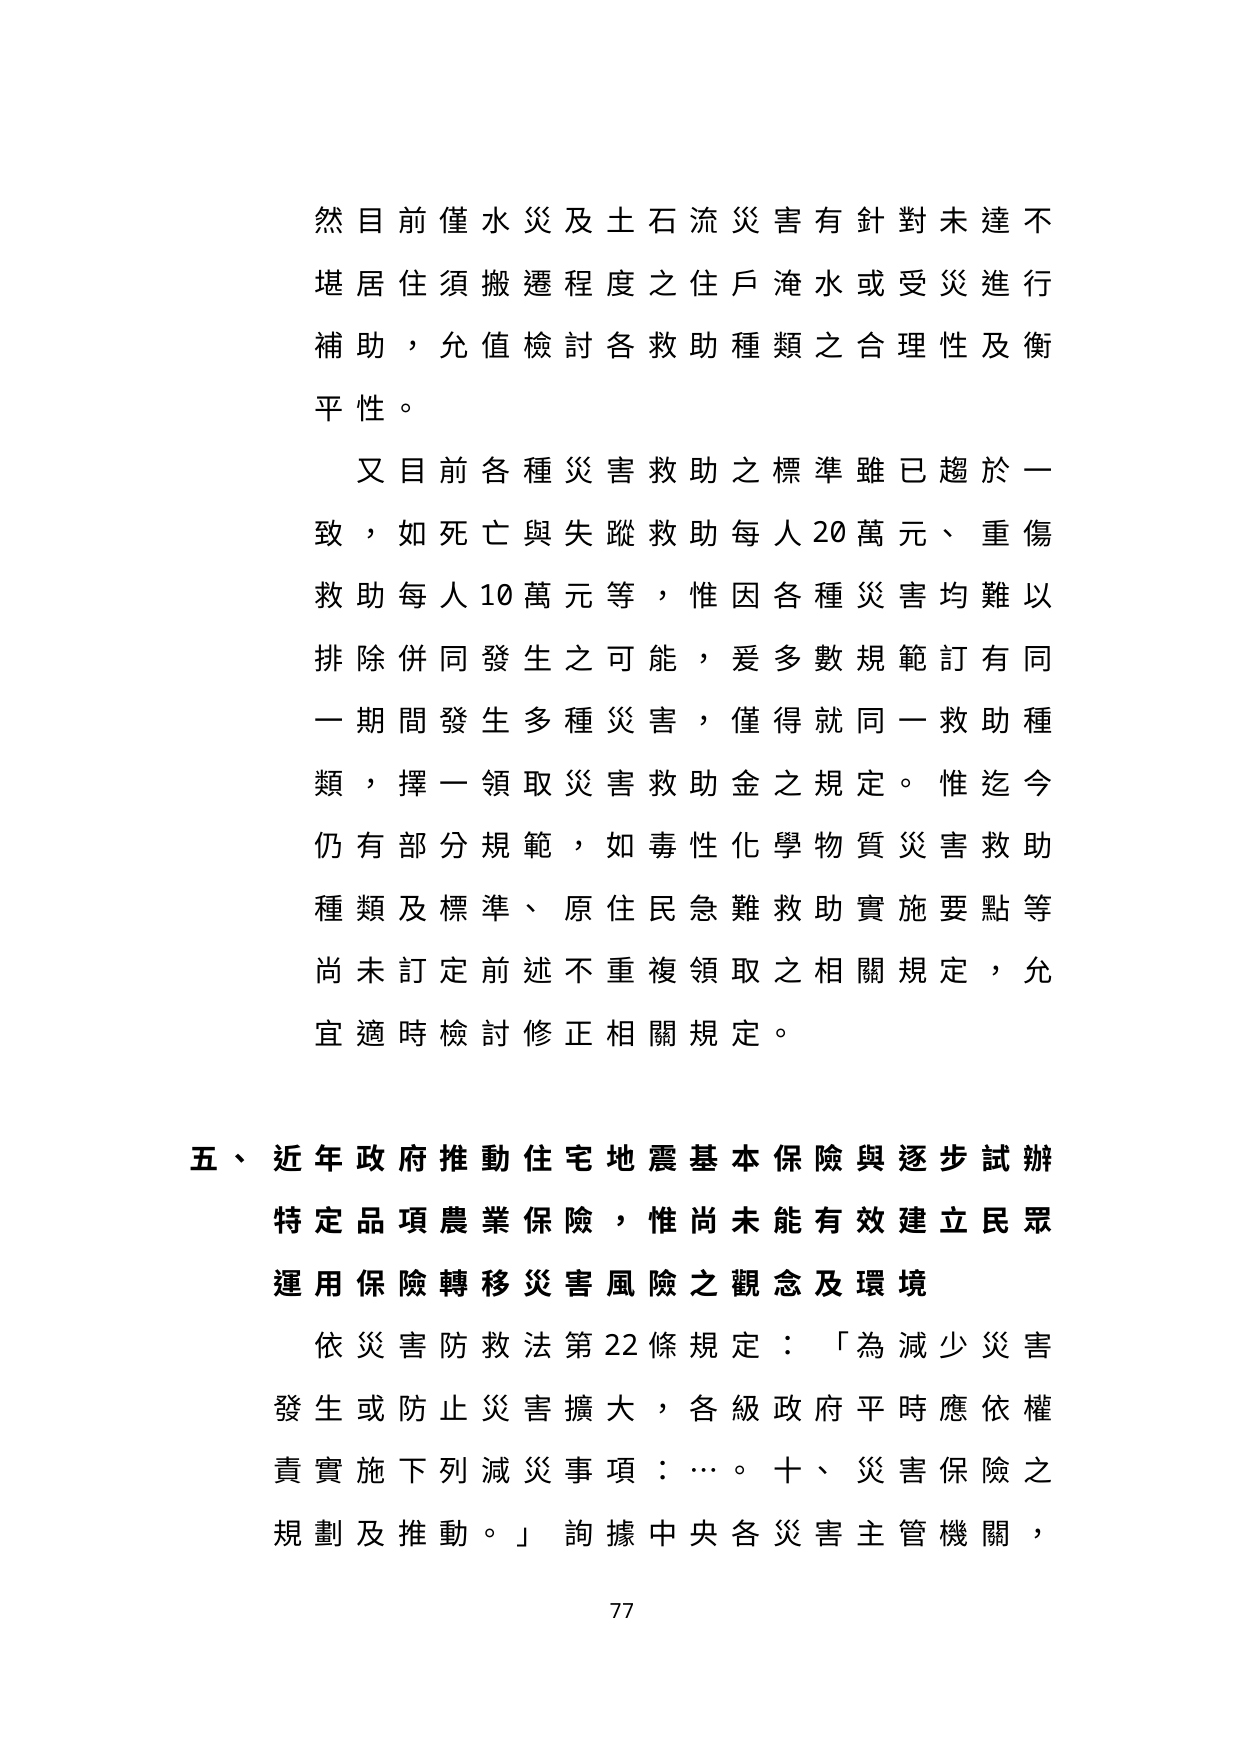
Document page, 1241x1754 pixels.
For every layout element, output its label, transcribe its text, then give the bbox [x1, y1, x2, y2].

text 又目前各種災害救助之標準雖已趨於一致，如死亡與失蹤救助每人20萬元、重傷救助每人10萬元等，惟因各種災害均難以排除併同發生之可能，爰多數規範訂有同一期間發生多種災害，僅得就同一救助種類，擇一領取災害救助金之規定。惟迄今仍有部分規範，如毒性化學物質災害救助種類及標準、原住民急難救助實施要點等尚未訂定前述不重複領取之相關規定，允宜適時檢討修正相關規定。 [272, 427, 1058, 1052]
text 五、近年政府推動住宅地震基本保險與逐步試辦特定品項農業保險，惟尚未能有效建立民眾運用保險轉移災害風險之觀念及環境 [183, 1115, 1058, 1302]
text 依災害防救法第22條規定：「為減少災害發生或防止災害擴大，各級政府平時應依權責實施下列減災事項：…。十、災害保險之規劃及推動。」詢據中央各災害主管機關， [242, 1302, 1058, 1552]
text 然目前僅水災及土石流災害有針對未達不堪居住須搬遷程度之住戶淹水或受災進行補助，允值檢討各救助種類之合理性及衡平性。 [272, 177, 1058, 427]
